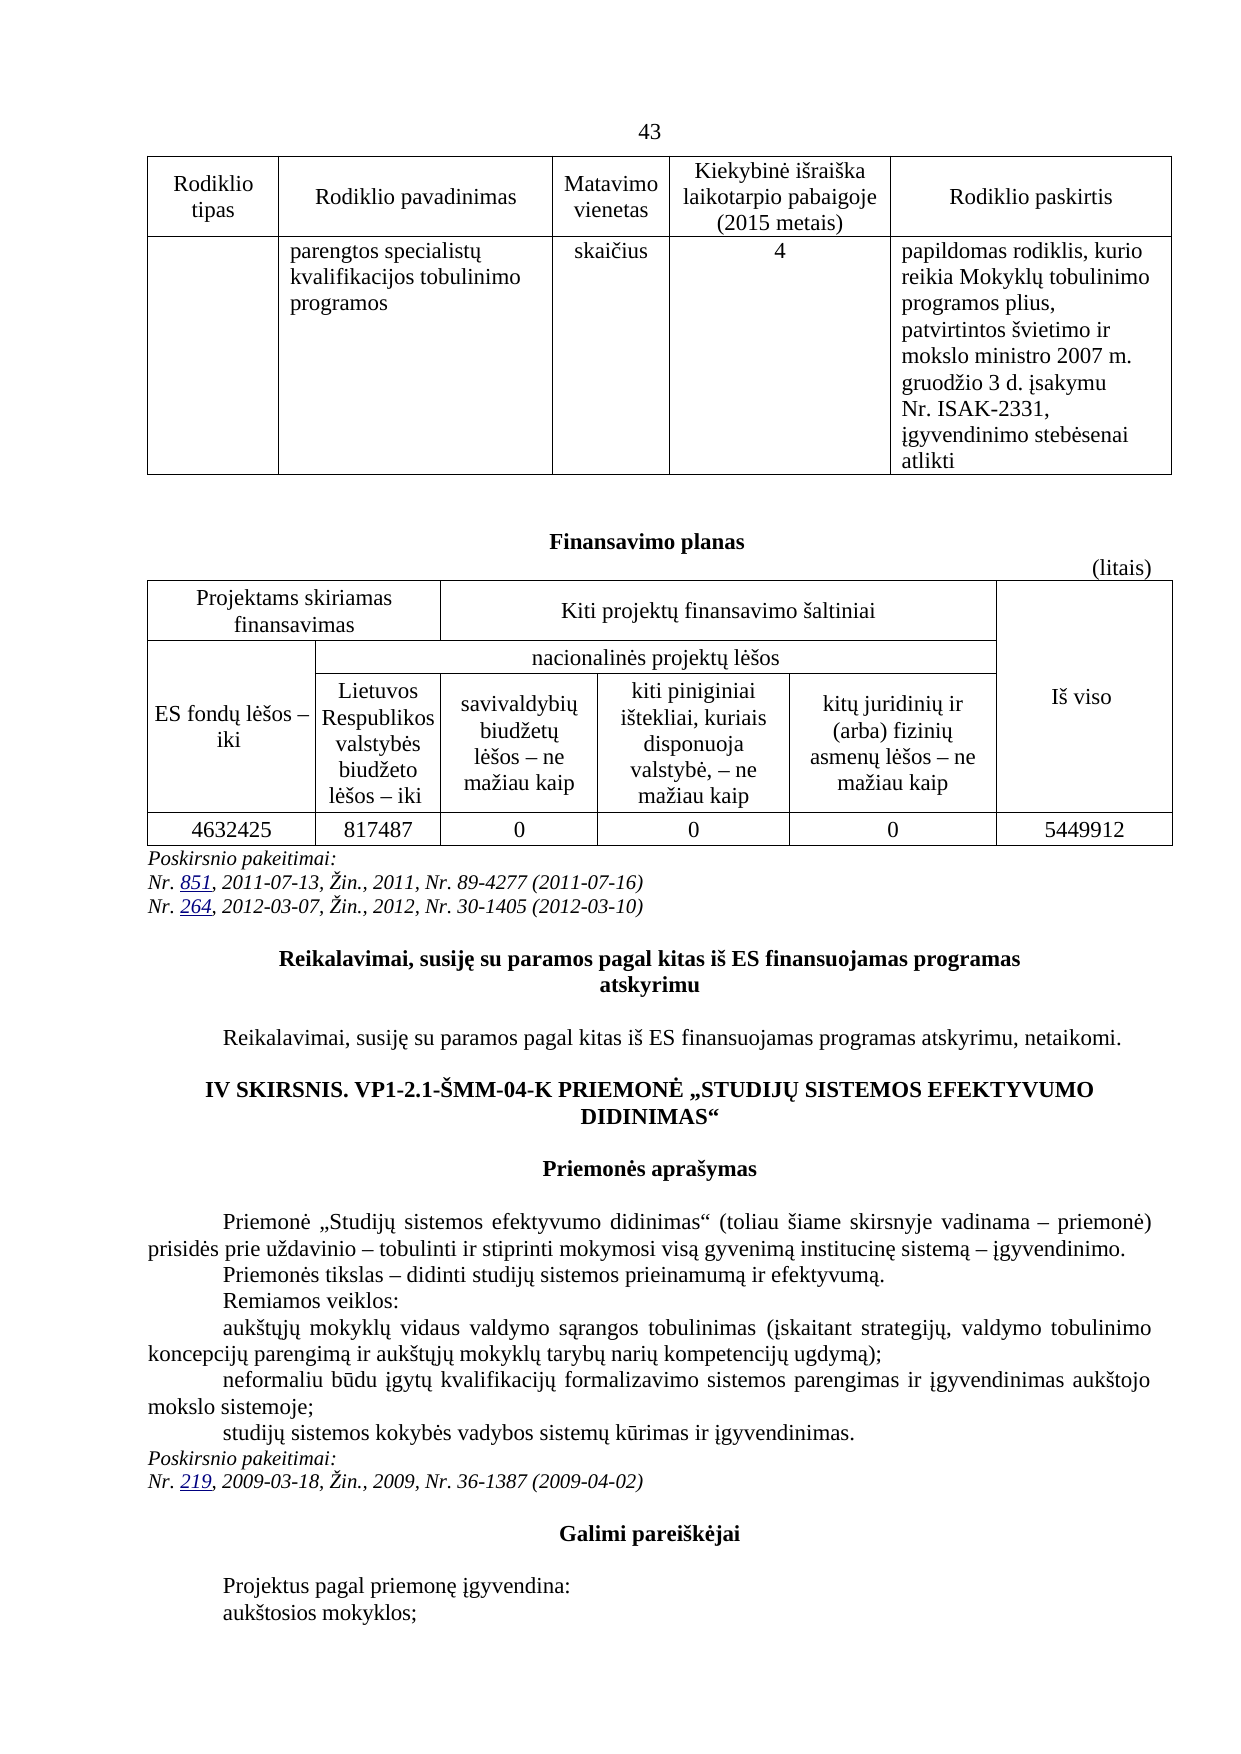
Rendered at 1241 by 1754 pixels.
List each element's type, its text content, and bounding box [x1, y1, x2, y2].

table_cell ES fondų lėšos – iki [148, 641, 315, 812]
text Poskirsnio pakeitimai: [148, 846, 1152, 870]
table_cell parengtos specialistų kvalifikacijos tobulinimo programos [279, 237, 552, 474]
table_cell 0 [441, 813, 597, 845]
text Reikalavimai, susiję su paramos pagal kitas iš ES finansuojamas programas atskyrimu [148, 945, 1152, 997]
table_cell savivaldybių biudžetų lėšos – ne mažiau kaip [441, 674, 597, 812]
text Galimi pareiškėjai [148, 1520, 1152, 1546]
text Nr. 264, 2012-03-07, Žin., 2012, Nr. 30-1405 (2012-03-10) [148, 894, 1152, 918]
table_cell 0 [598, 813, 789, 845]
table_cell skaičius [553, 237, 669, 474]
table_cell kiti piniginiai ištekliai, kuriais disponuoja valstybė, – ne mažiau kaip [598, 674, 789, 812]
text studijų sistemos kokybės vadybos sistemų kūrimas ir įgyvendinimas. [148, 1419, 1152, 1445]
text Nr. 219, 2009-03-18, Žin., 2009, Nr. 36-1387 (2009-04-02) [148, 1469, 1152, 1493]
text neformaliu būdu įgytų kvalifikacijų formalizavimo sistemos parengimas ir įgyvendinimas aukštojo mokslo sistemoje; [148, 1366, 1152, 1419]
table_header Rodiklio paskirtis [891, 157, 1171, 236]
subtitle IV SKIRSNIS. VP1-2.1-ŠMM-04-K PRIEMONĖ „STUDIJŲ SISTEMOS EFEKTYVUMO DIDINIMAS“ [148, 1076, 1152, 1129]
table_header Projektams skiriamas finansavimas [148, 581, 440, 640]
table_cell 4632425 [148, 813, 315, 845]
text Poskirsnio pakeitimai: [148, 1445, 1152, 1469]
table_cell 0 [790, 813, 996, 845]
table_header Rodiklio pavadinimas [279, 157, 552, 236]
text aukštųjų mokyklų vidaus valdymo sąrangos tobulinimas (įskaitant strategijų, valdymo tobulinimo koncepcijų parengimą ir aukštųjų mokyklų tarybų narių kompetencijų ugdymą); [148, 1314, 1152, 1366]
table_header Iš viso [997, 581, 1172, 812]
table_cell kitų juridinių ir (arba) fizinių asmenų lėšos – ne mažiau kaip [790, 674, 996, 812]
text Remiamos veiklos: [148, 1287, 1152, 1314]
table_cell papildomas rodiklis, kurio reikia Mokyklų tobulinimo programos plius, patvirtintos švietimo ir mokslo ministro 2007 m. gruodžio 3 d. įsakymu Nr. ISAK-2331, įgyvendinimo stebėsenai atlikti [891, 237, 1171, 474]
subtitle Priemonės aprašymas [148, 1156, 1152, 1182]
table_cell nacionalinės projektų lėšos [316, 641, 996, 673]
text aukštosios mokyklos; [148, 1599, 1152, 1625]
table_cell 817487 [316, 813, 440, 845]
table_header Rodiklio tipas [148, 157, 278, 236]
table_cell 5449912 [997, 813, 1172, 845]
text Nr. 851, 2011-07-13, Žin., 2011, Nr. 89-4277 (2011-07-16) [148, 870, 1152, 894]
text Projektus pagal priemonę įgyvendina: [148, 1573, 1152, 1599]
text Finansavimo planas [148, 528, 1152, 554]
table_header Kiekybinė išraiška laikotarpio pabaigoje (2015 metais) [670, 157, 890, 236]
table_header Kiti projektų finansavimo šaltiniai [441, 581, 996, 640]
table_cell Lietuvos Respublikos valstybės biudžeto lėšos – iki [316, 674, 440, 812]
text (litais) [148, 554, 1152, 580]
table_cell 4 [670, 237, 890, 474]
table_header Matavimo vienetas [553, 157, 669, 236]
text Priemonės tikslas – didinti studijų sistemos prieinamumą ir efektyvumą. [148, 1261, 1152, 1287]
table_cell [148, 237, 278, 474]
text Priemonė „Studijų sistemos efektyvumo didinimas“ (toliau šiame skirsnyje vadinama – priemonė) prisidės prie uždavinio – tobulinti ir stiprinti mokymosi visą gyvenimą institucinę sistemą – įgyvendinimo. [148, 1208, 1152, 1261]
text Reikalavimai, susiję su paramos pagal kitas iš ES finansuojamas programas atskyrimu, netaikomi. [148, 1024, 1152, 1050]
